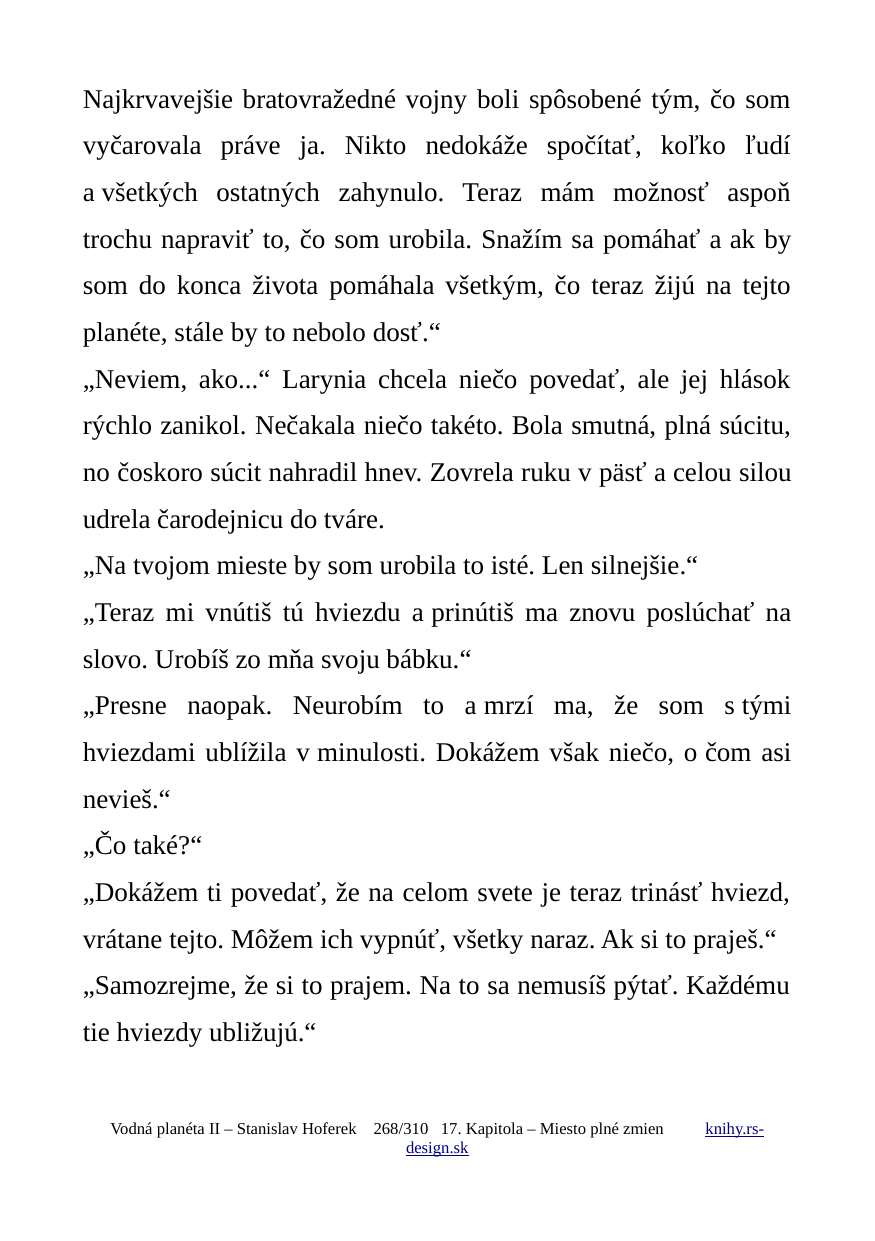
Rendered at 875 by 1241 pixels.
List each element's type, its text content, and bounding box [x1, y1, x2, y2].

text „Teraz mi vnútiš tú hviezdu a prinútiš ma znovu poslúchať na slovo. Urobíš zo mňa svoju bábku.“ [83, 596, 791, 674]
text „Na tvojom mieste by som urobila to isté. Len silnejšie.“ [83, 549, 791, 581]
text Najkrvavejšie bratovražedné vojny boli spôsobené tým, čo som vyčarovala práve ja. Nikto nedokáže spočítať, koľko ľudí a všetkých ostatných zahynulo. Teraz mám možnosť aspoň trochu napraviť to, čo som urobila. Snažím sa pomáhať a ak by som do konca života pomáhala všetkým, čo teraz žijú na tejto planéte, stále by to nebolo dosť.“ [83, 83, 791, 347]
text „Samozrejme, že si to prajem. Na to sa nemusíš pýtať. Každému tie hviezdy ubližujú.“ [83, 969, 791, 1047]
text „Neviem, ako...“ Larynia chcela niečo povedať, ale jej hlások rýchlo zanikol. Nečakala niečo takéto. Bola smutná, plná súcitu, no čoskoro súcit nahradil hnev. Zovrela ruku v päsť a celou silou udrela čarodejnicu do tváre. [83, 363, 791, 534]
text „Dokážem ti povedať, že na celom svete je teraz trinásť hviezd, vrátane tejto. Môžem ich vypnúť, všetky naraz. Ak si to praješ.“ [83, 876, 791, 954]
text „Presne naopak. Neurobím to a mrzí ma, že som s tými hviezdami ublížila v minulosti. Dokážem však niečo, o čom asi nevieš.“ [83, 689, 791, 814]
text „Čo také?“ [83, 829, 791, 861]
